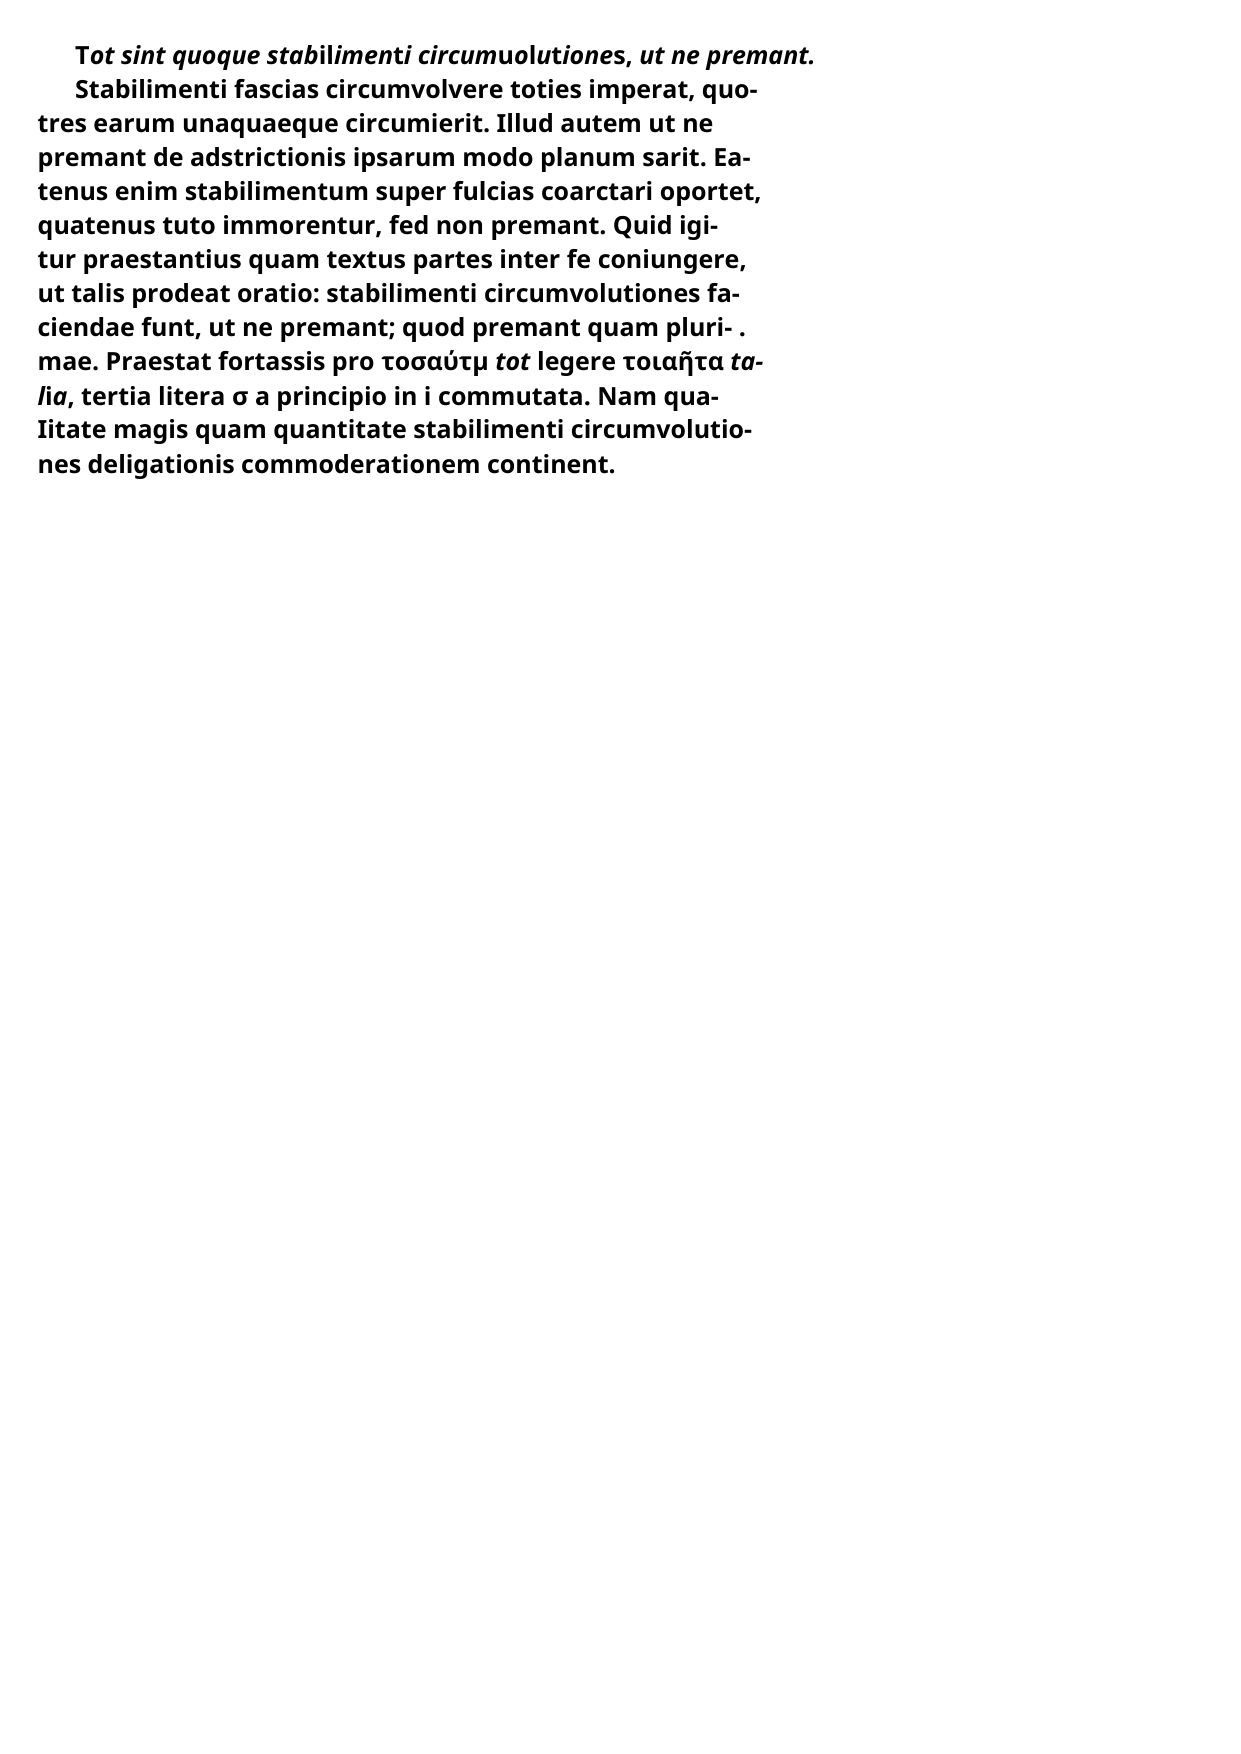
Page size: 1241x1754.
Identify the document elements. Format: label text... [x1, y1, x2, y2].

text Tot sint quoque stabilimenti circumuolutiones, ut ne premant. [37, 37, 1203, 72]
text Stabilimenti fascias circumvolvere toties imperat, quo- tres earum unaquaeque circumierit. Illud autem ut ne premant de adstrictionis ipsarum modo planum sarit. Ea- tenus enim stabilimentum super fulcias coarctari oportet, quatenus tuto immorentur, fed non premant. Quid igi- tur praestantius quam textus partes inter fe coniungere, ut talis prodeat oratio: stabilimenti circumvolutiones fa- ciendae funt, ut ne premant; quod premant quam pluri- . mae. Praestat fortassis pro τοσαύτμ tot legere τοιαῆτα ta- lia, tertia litera σ a principio in i commutata. Nam qua- Iitate magis quam quantitate stabilimenti circumvolutio- nes deligationis commoderationem continent. [37, 72, 1203, 480]
